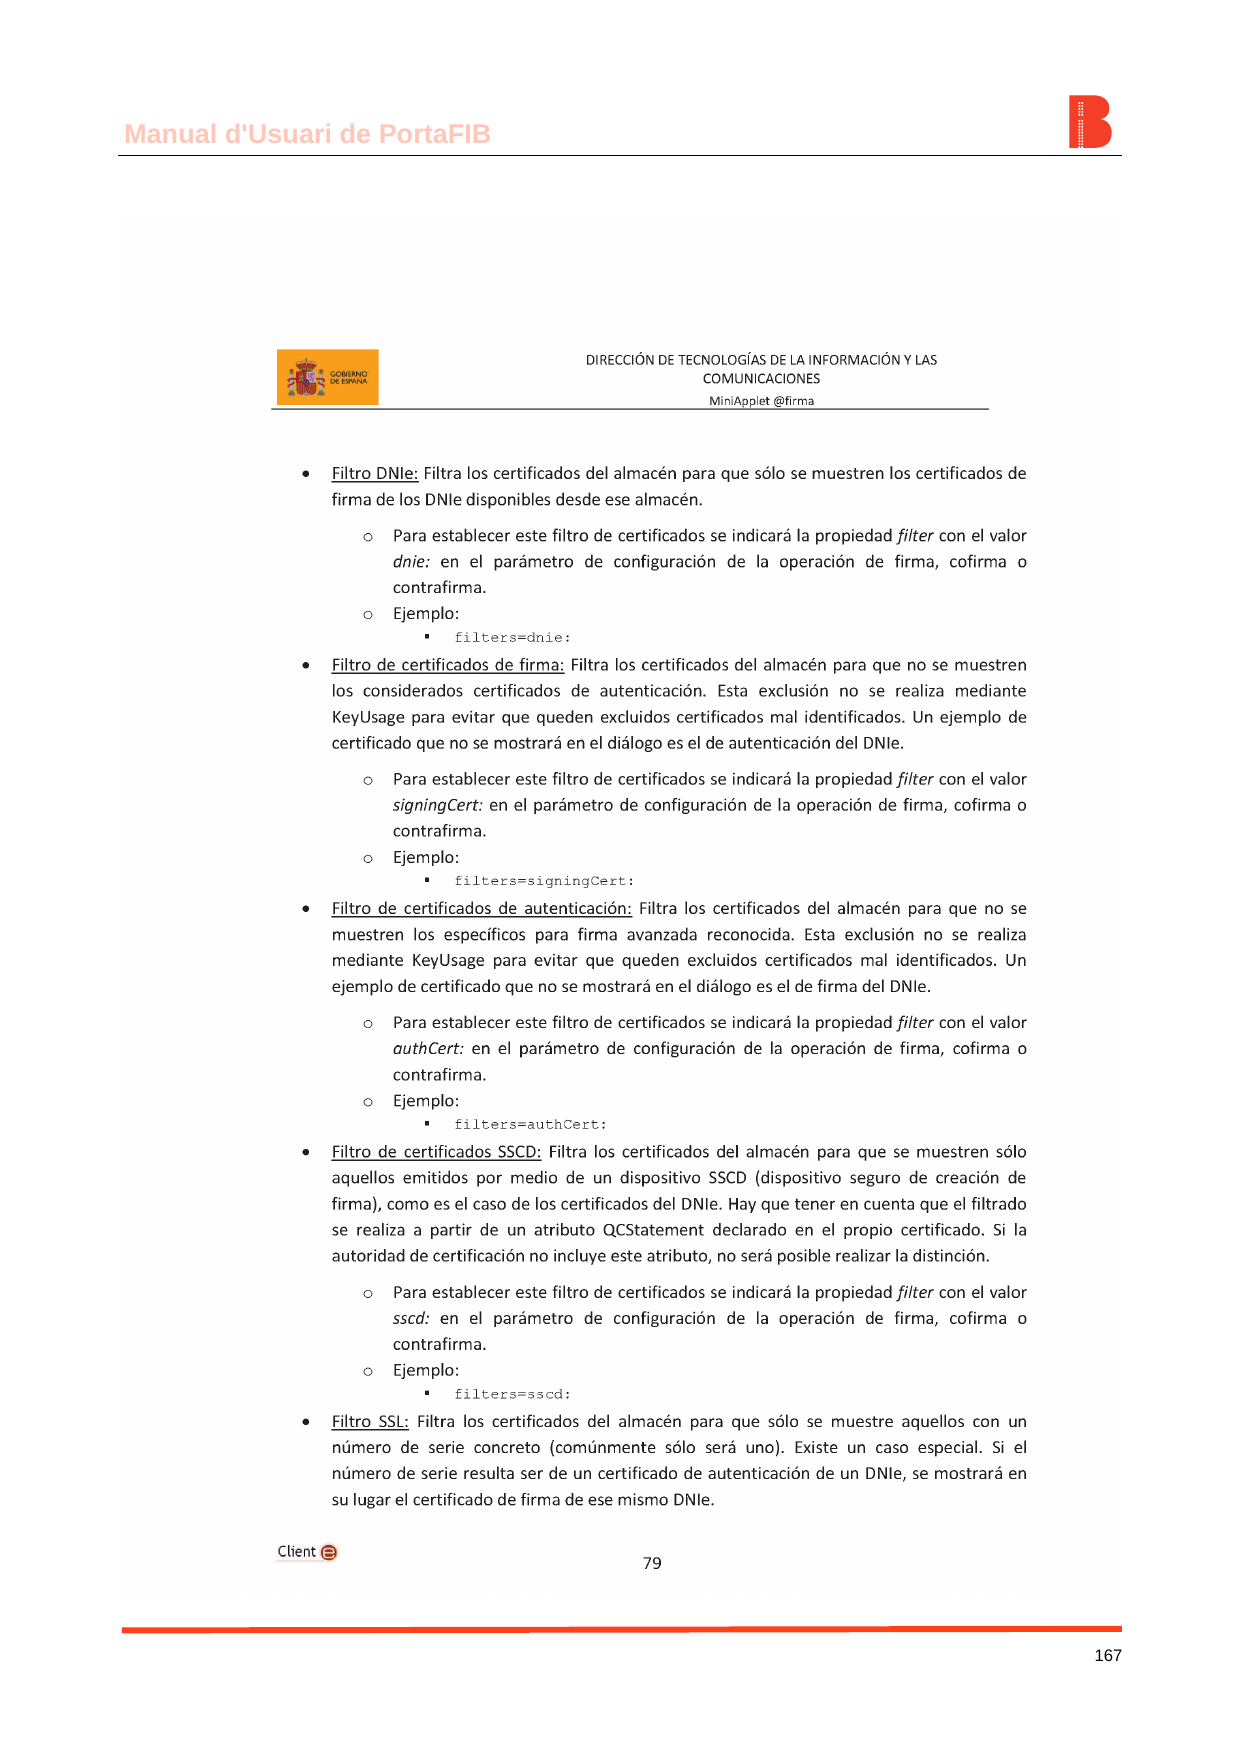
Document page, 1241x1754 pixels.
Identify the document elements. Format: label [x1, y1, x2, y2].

picture [1063, 94, 1117, 150]
